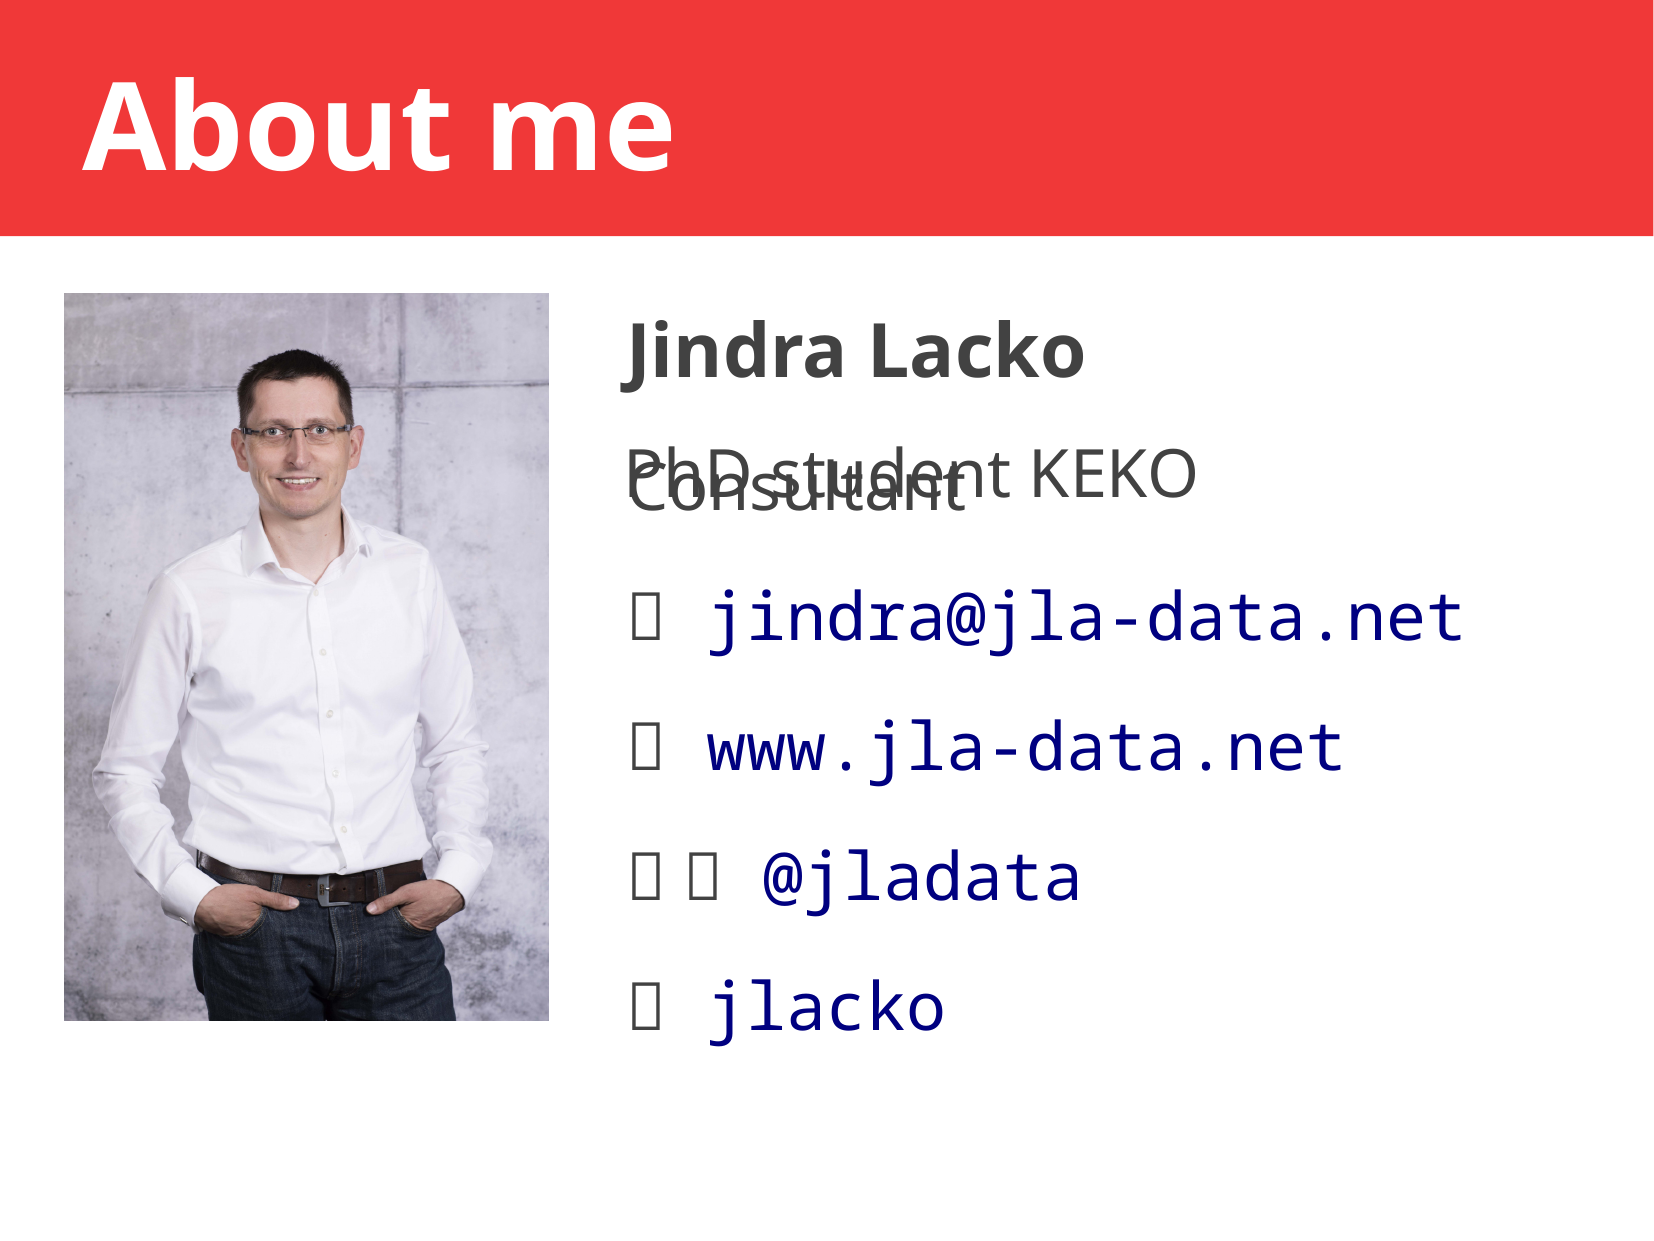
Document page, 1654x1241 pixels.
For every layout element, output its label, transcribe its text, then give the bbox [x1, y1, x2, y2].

picture [64, 293, 549, 1021]
list Jindra Lacko Consultant  jindra@jla-data.net  www.jla-data.net   @jladata  jlacko [555, 297, 1599, 1063]
title About me [82, 19, 1571, 227]
text_box PhD student KEKO [537, 418, 1270, 532]
